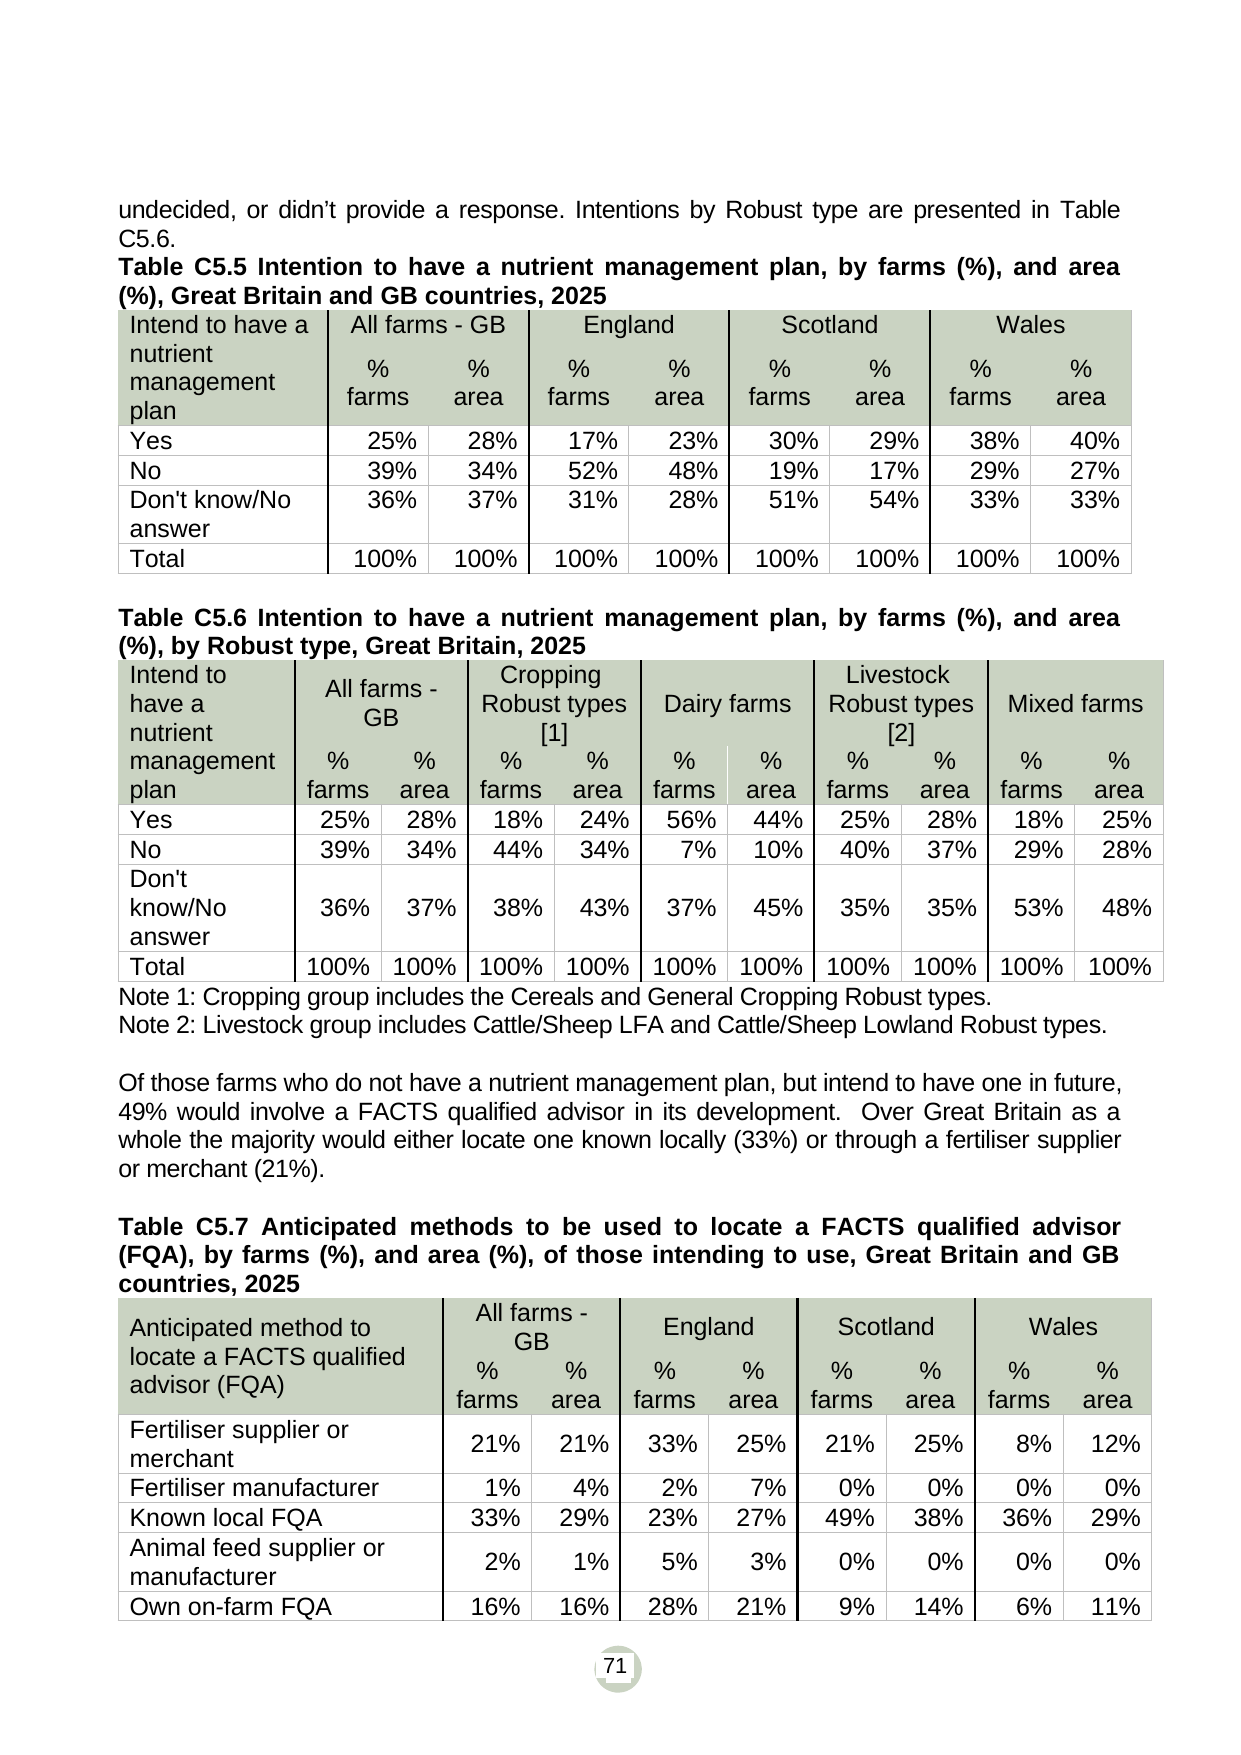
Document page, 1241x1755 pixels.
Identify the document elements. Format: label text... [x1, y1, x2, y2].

table_cell 45% [728, 865, 813, 951]
table_cell 31% [530, 486, 628, 543]
table_cell 36% [296, 865, 381, 951]
table_cell % area [1031, 339, 1131, 425]
table_cell % area [629, 339, 728, 425]
table_cell 2% [621, 1474, 708, 1502]
table_cell 16% [532, 1592, 619, 1620]
table_cell % area [1075, 746, 1163, 804]
table_cell % area [554, 746, 640, 804]
table_header Intend to have a nutrient management plan [118, 310, 327, 425]
table_cell Known local FQA [119, 1503, 442, 1532]
table_cell 7% [642, 835, 727, 863]
table_cell 100% [530, 544, 628, 573]
subtitle Table C5.7 Anticipated methods to be used to locate a FACTS qualified advisor (FQA), by farms (%), and area (%), of those intending to use, Great Britain and GB countries, 2025 [118, 1212, 1122, 1298]
table_cell 39% [329, 456, 428, 484]
table_cell Fertiliser supplier or merchant [119, 1415, 442, 1472]
table_cell 0% [887, 1533, 974, 1591]
table_cell 54% [830, 486, 929, 543]
table_cell Total [119, 544, 327, 573]
table_cell 100% [931, 544, 1030, 573]
table_cell 21% [709, 1592, 796, 1620]
table_cell 18% [469, 805, 554, 834]
table_header Anticipated method to locate a FACTS qualified advisor (FQA) [118, 1298, 442, 1414]
table_cell 33% [621, 1415, 708, 1472]
table_cell 11% [1064, 1592, 1151, 1620]
table_cell 9% [799, 1592, 886, 1620]
table_cell 7% [709, 1474, 796, 1502]
table_cell 51% [730, 486, 829, 543]
table_cell 35% [902, 865, 987, 951]
table_cell 48% [629, 456, 728, 484]
table_cell % farms [730, 339, 830, 425]
table_cell 0% [1064, 1474, 1151, 1502]
table_cell 30% [730, 426, 829, 455]
table_cell 3% [709, 1533, 796, 1591]
table_cell 35% [815, 865, 901, 951]
table_cell 52% [530, 456, 628, 484]
table_cell % farms [621, 1355, 709, 1414]
table_cell 25% [1075, 805, 1163, 834]
table_cell No [119, 456, 327, 484]
table_cell 36% [329, 486, 428, 543]
table_cell 29% [931, 456, 1030, 484]
table_cell % area [1063, 1355, 1151, 1414]
table_cell 27% [1031, 456, 1131, 484]
subtitle Table C5.5 Intention to have a nutrient management plan, by farms (%), and area (%), Great Britain and GB countries, 2025 [118, 252, 1122, 310]
table_cell 33% [444, 1503, 531, 1532]
table_header Wales [931, 310, 1131, 339]
table_cell 100% [902, 952, 987, 981]
table_cell 28% [429, 426, 528, 455]
table_cell 49% [799, 1503, 886, 1532]
table_cell 17% [530, 426, 628, 455]
table_cell 38% [469, 865, 554, 951]
table_cell 100% [728, 952, 813, 981]
table_cell % area [901, 746, 987, 804]
table_cell % farms [444, 1355, 532, 1414]
table_cell % area [728, 746, 813, 804]
table_cell Yes [119, 426, 327, 455]
table_cell 29% [830, 426, 929, 455]
table_cell 100% [329, 544, 428, 573]
table_cell 100% [555, 952, 640, 981]
table_cell Don't know/No answer [119, 486, 327, 543]
table_cell % farms [799, 1355, 886, 1414]
table_cell 18% [989, 805, 1074, 834]
table_header All farms - GB [444, 1298, 619, 1355]
table_cell 40% [1031, 426, 1131, 455]
table_cell 100% [1075, 952, 1163, 981]
table_cell 25% [329, 426, 428, 455]
table_cell 37% [382, 865, 467, 951]
table_cell % farms [530, 339, 629, 425]
subtitle undecided, or didn’t provide a response. Intentions by Robust type are presented in Table C5.6. [118, 195, 1122, 252]
table_cell 6% [976, 1592, 1063, 1620]
table_cell 0% [799, 1474, 886, 1502]
table_cell 100% [642, 952, 727, 981]
table_cell 34% [382, 835, 467, 863]
table_cell 24% [555, 805, 640, 834]
table_cell % area [381, 746, 467, 804]
table_cell 10% [728, 835, 813, 863]
table_cell % farms [976, 1355, 1063, 1414]
table_cell 39% [296, 835, 381, 863]
table_cell % farms [989, 746, 1075, 804]
table_cell 14% [887, 1592, 974, 1620]
table_cell 100% [629, 544, 728, 573]
subtitle Of those farms who do not have a nutrient management plan, but intend to have one in future, 49% would involve a FACTS qualified advisor in its development. Over Great Britain as a whole the majority would either locate one known locally (33%) or through a fertiliser supplier or merchant (21%). [118, 1068, 1122, 1183]
table_cell 28% [629, 486, 728, 543]
table_cell 100% [296, 952, 381, 981]
table_cell 0% [1064, 1533, 1151, 1591]
table_cell 8% [976, 1415, 1063, 1472]
table_cell 37% [642, 865, 727, 951]
table_cell % farms [469, 746, 554, 804]
table_cell % area [886, 1355, 974, 1414]
table_cell 44% [469, 835, 554, 863]
subtitle Note 1: Cropping group includes the Cereals and General Cropping Robust types. [118, 982, 1122, 1010]
table_header All farms - GB [329, 310, 528, 339]
table_cell 38% [887, 1503, 974, 1532]
table_cell 21% [532, 1415, 619, 1472]
table_header Mixed farms [989, 660, 1163, 746]
table_header All farms - GB [296, 660, 467, 746]
table_cell 29% [1064, 1503, 1151, 1532]
table_cell 43% [555, 865, 640, 951]
table_cell % area [428, 339, 528, 425]
table_cell 1% [444, 1474, 531, 1502]
table_cell 100% [429, 544, 528, 573]
table_cell 56% [642, 805, 727, 834]
table_cell 100% [730, 544, 829, 573]
table_cell 21% [444, 1415, 531, 1472]
table_cell % farms [642, 746, 727, 804]
table_cell % area [532, 1355, 619, 1414]
table_header Cropping Robust types [1] [469, 660, 640, 746]
table_cell 29% [989, 835, 1074, 863]
table_cell 33% [1031, 486, 1131, 543]
table_cell 100% [830, 544, 929, 573]
table_cell % farms [931, 339, 1031, 425]
table_header Scotland [799, 1298, 974, 1355]
table_cell 48% [1075, 865, 1163, 951]
table_cell 1% [532, 1533, 619, 1591]
table_cell 36% [976, 1503, 1063, 1532]
table_cell 40% [815, 835, 901, 863]
table_cell 33% [931, 486, 1030, 543]
table_cell 100% [815, 952, 901, 981]
table_cell 25% [709, 1415, 796, 1472]
table_cell 17% [830, 456, 929, 484]
table_header England [530, 310, 728, 339]
table_cell 19% [730, 456, 829, 484]
table_cell 34% [429, 456, 528, 484]
table_cell % area [830, 339, 929, 425]
table_cell 23% [621, 1503, 708, 1532]
table_cell 29% [532, 1503, 619, 1532]
table_cell 28% [1075, 835, 1163, 863]
table_cell 2% [444, 1533, 531, 1591]
table_header Livestock Robust types [2] [815, 660, 987, 746]
table_cell Own on-farm FQA [119, 1592, 442, 1620]
table_cell 100% [382, 952, 467, 981]
table_cell 34% [555, 835, 640, 863]
table_header England [621, 1298, 796, 1355]
table_cell 53% [989, 865, 1074, 951]
table_cell 25% [296, 805, 381, 834]
table_cell 28% [621, 1592, 708, 1620]
table_cell 37% [902, 835, 987, 863]
table_cell 37% [429, 486, 528, 543]
table_cell 38% [931, 426, 1030, 455]
table_cell 0% [799, 1533, 886, 1591]
table_header Intend to have a nutrient management plan [118, 660, 294, 804]
table_cell 4% [532, 1474, 619, 1502]
table_cell 100% [989, 952, 1074, 981]
table_cell % farms [296, 746, 381, 804]
table_cell 27% [709, 1503, 796, 1532]
table_header Dairy farms [642, 660, 813, 746]
table_cell 100% [469, 952, 554, 981]
table_cell 0% [976, 1533, 1063, 1591]
table_cell 44% [728, 805, 813, 834]
table_cell 100% [1031, 544, 1131, 573]
table_cell 0% [976, 1474, 1063, 1502]
table_cell Yes [119, 805, 294, 834]
subtitle Table C5.6 Intention to have a nutrient management plan, by farms (%), and area (%), by Robust type, Great Britain, 2025 [118, 603, 1122, 660]
table_cell % farms [815, 746, 901, 804]
table_cell 25% [887, 1415, 974, 1472]
subtitle Note 2: Livestock group includes Cattle/Sheep LFA and Cattle/Sheep Lowland Robust types. [118, 1010, 1122, 1039]
table_cell Total [119, 952, 294, 981]
table_cell 21% [799, 1415, 886, 1472]
table_cell 25% [815, 805, 901, 834]
table_cell 28% [382, 805, 467, 834]
table_cell Don't know/No answer [119, 865, 294, 951]
table_cell 16% [444, 1592, 531, 1620]
table_cell No [119, 835, 294, 863]
table_cell 28% [902, 805, 987, 834]
table_cell 0% [887, 1474, 974, 1502]
table_cell 23% [629, 426, 728, 455]
table_cell 12% [1064, 1415, 1151, 1472]
table_cell % farms [329, 339, 428, 425]
table_header Scotland [730, 310, 929, 339]
table_cell 5% [621, 1533, 708, 1591]
table_cell Animal feed supplier or manufacturer [119, 1533, 442, 1591]
table_header Wales [976, 1298, 1151, 1355]
table_cell % area [709, 1355, 796, 1414]
table_cell Fertiliser manufacturer [119, 1474, 442, 1502]
